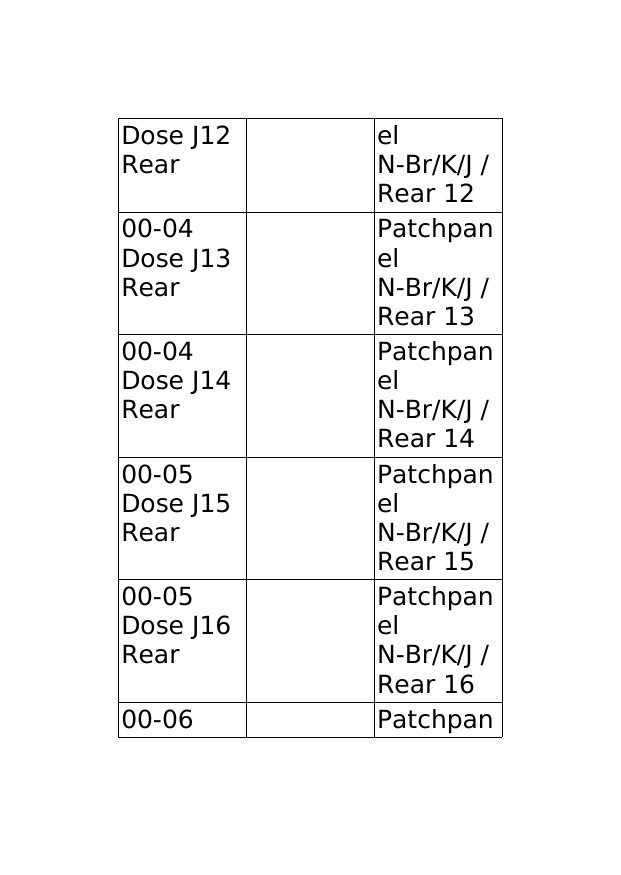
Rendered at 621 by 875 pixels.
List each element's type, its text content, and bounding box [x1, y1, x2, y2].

table_cell [247, 703, 374, 737]
table_cell [247, 458, 374, 579]
table_cell Patchpanel N-Br/K/J / Rear 14 [375, 335, 502, 457]
table_cell [247, 580, 374, 702]
table_cell [247, 335, 374, 457]
table_cell el N-Br/K/J / Rear 12 [375, 119, 502, 212]
table_cell 00-04 Dose J14 Rear [119, 335, 246, 457]
table_cell Patchpanel N-Br/K/J / Rear 16 [375, 580, 502, 702]
table_cell 00-06 [119, 703, 246, 737]
table_cell 00-05 Dose J15 Rear [119, 458, 246, 579]
table_cell [247, 213, 374, 334]
table_cell Patchpanel N-Br/K/J / Rear 15 [375, 458, 502, 579]
table_cell Dose J12 Rear [119, 119, 246, 212]
table_cell [247, 119, 374, 212]
table_cell Patchpan [375, 703, 502, 737]
table_cell Patchpanel N-Br/K/J / Rear 13 [375, 213, 502, 334]
table_cell 00-04 Dose J13 Rear [119, 213, 246, 334]
table_cell 00-05 Dose J16 Rear [119, 580, 246, 702]
